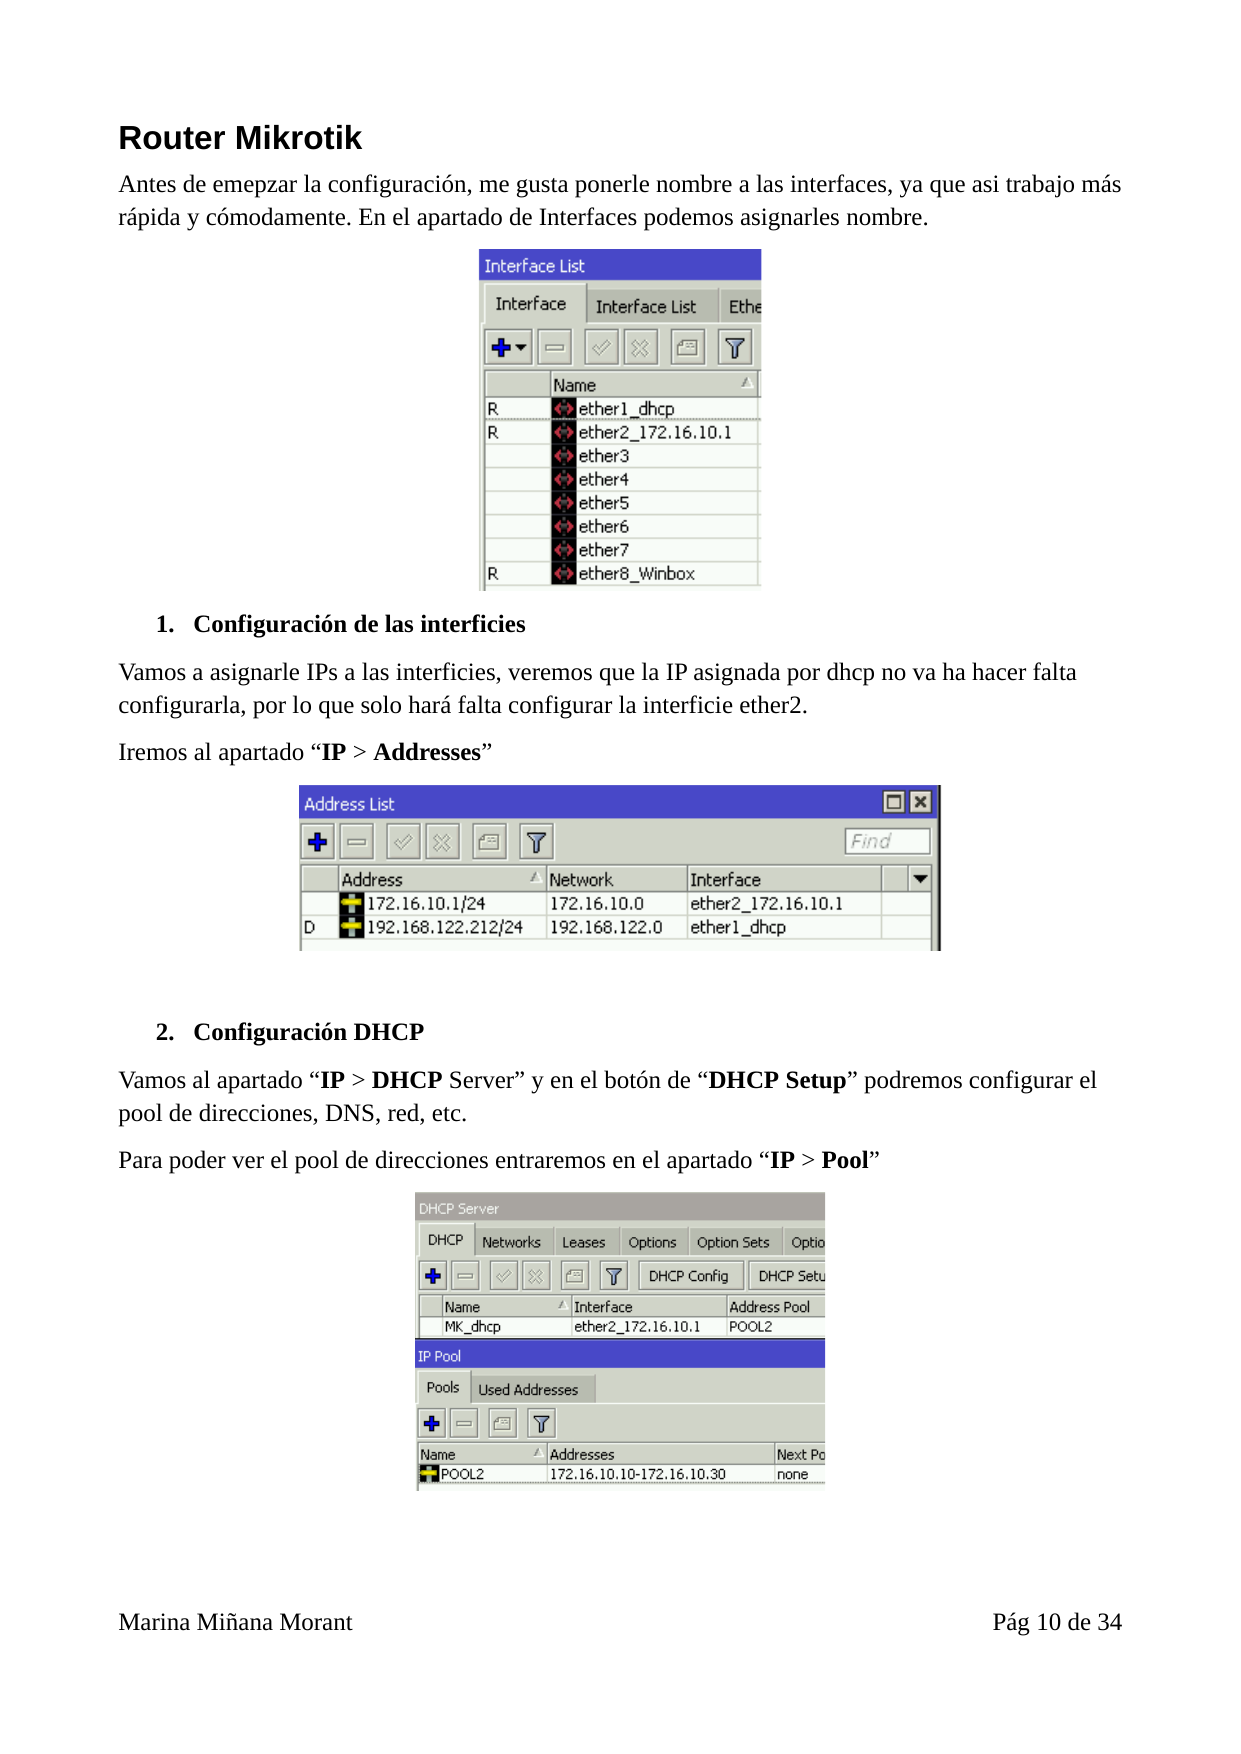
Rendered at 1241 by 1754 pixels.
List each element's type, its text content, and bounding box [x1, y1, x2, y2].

text Vamos a asignarle IPs a las interficies, veremos que la IP asignada por dhcp no va ha hacer falta configurarla, por lo que solo hará falta configurar la interficie ether2. [118, 657, 1122, 718]
subtitle Router Mikrotik [118, 118, 1122, 157]
text Para poder ver el pool de direcciones entraremos en el apartado “IP > Pool” [118, 1145, 1122, 1174]
text Iremos al apartado “IP > Addresses” [118, 737, 1122, 766]
text Antes de emepzar la configuración, me gusta ponerle nombre a las interfaces, ya que asi trabajo más rápida y cómodamente. En el apartado de Interfaces podemos asignarles nombre. [118, 169, 1122, 231]
picture [299, 785, 942, 951]
list Configuración DHCP [156, 1017, 1122, 1046]
text Vamos al apartado “IP > DHCP Server” y en el botón de “DHCP Setup” podremos configurar el pool de direcciones, DNS, red, etc. [118, 1065, 1122, 1126]
picture [478, 249, 762, 591]
list Configuración de las interficies [156, 609, 1122, 638]
picture [415, 1192, 826, 1491]
